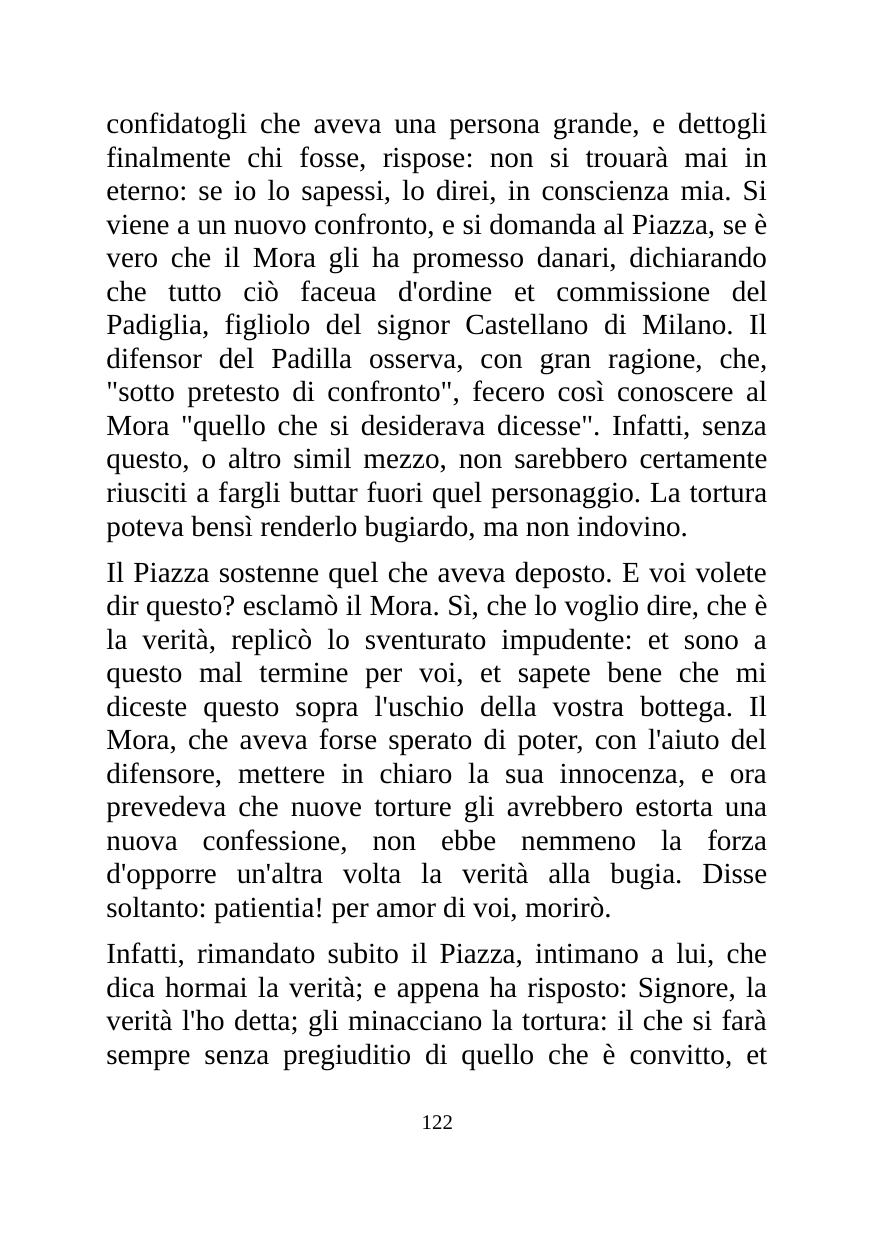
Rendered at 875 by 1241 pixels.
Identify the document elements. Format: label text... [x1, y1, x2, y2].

text Infatti, rimandato subito il Piazza, intimano a lui, che dica hormai la verità; e appena ha risposto: Signore, la verità l'ho detta; gli minacciano la tortura: il che si farà sempre senza pregiuditio di quello che è convitto, et [106, 936, 768, 1070]
text confidatogli che aveva una persona grande, e dettogli finalmente chi fosse, rispose: non si trouarà mai in eterno: se io lo sapessi, lo direi, in conscienza mia. Si viene a un nuovo confronto, e si domanda al Piazza, se è vero che il Mora gli ha promesso danari, dichiarando che tutto ciò faceua d'ordine et commissione del Padiglia, figliolo del signor Castellano di Milano. Il difensor del Padilla osserva, con gran ragione, che, "sotto pretesto di confronto", fecero così conoscere al Mora "quello che si desiderava dicesse". Infatti, senza questo, o altro simil mezzo, non sarebbero certamente riusciti a fargli buttar fuori quel personaggio. La tortura poteva bensì renderlo bugiardo, ma non indovino. [106, 106, 768, 542]
text Il Piazza sostenne quel che aveva deposto. E voi volete dir questo? esclamò il Mora. Sì, che lo voglio dire, che è la verità, replicò lo sventurato impudente: et sono a questo mal termine per voi, et sapete bene che mi diceste questo sopra l'uschio della vostra bottega. Il Mora, che aveva forse sperato di poter, con l'aiuto del difensore, mettere in chiaro la sua innocenza, e ora prevedeva che nuove torture gli avrebbero estorta una nuova confessione, non ebbe nemmeno la forza d'opporre un'altra volta la verità alla bugia. Disse soltanto: patientia! per amor di voi, morirò. [106, 555, 768, 924]
